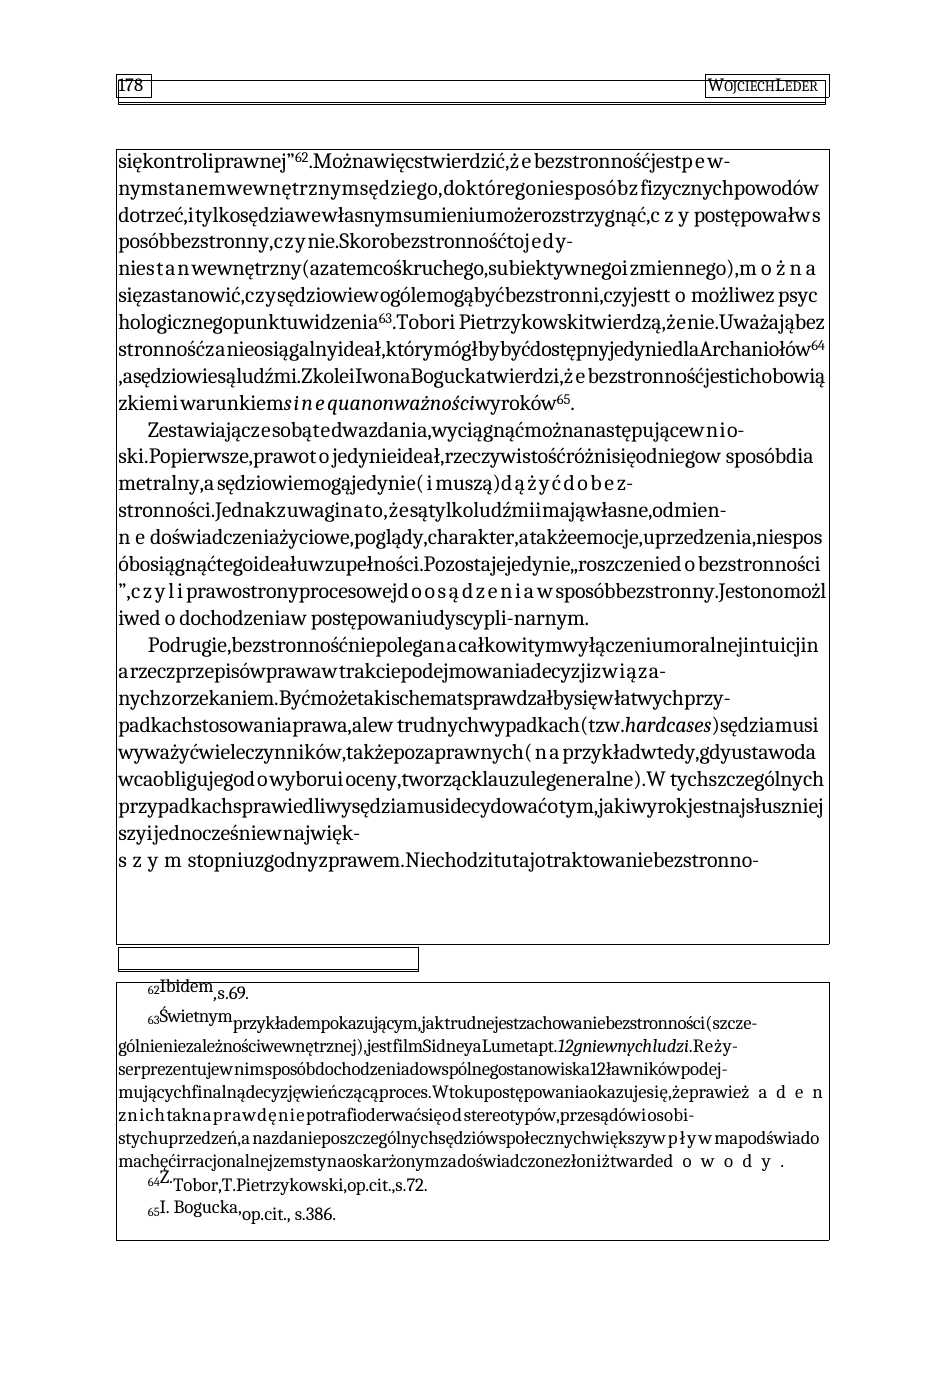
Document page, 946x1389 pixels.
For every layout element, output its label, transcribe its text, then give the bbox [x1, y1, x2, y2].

text Zestawiajączesobątedwazdania,wyciągnąćmożnanastępującewnio-ski.Popierwsze,prawotojedynieideał,rzeczywistośćróżnisięodniegowsposóbdiametralny,asędziowiemogąjedynie(imuszą)dążyćdobez-stronności.Jednakzuwaginato,żesątylkoludźmiimająwłasne,odmien-nedoświadczeniażyciowe,poglądy,charakter,atakżeemocje,uprzedzenia,niesposóbosiągnąćtegoideałuwzupełności.Pozostajejedynie„roszczeniedobezstronności”,czyliprawostronyprocesowejdoosądzeniawsposóbbezstronny.Jestonomożliwedodochodzeniawpostępowaniudyscypli-narnym. [118, 417, 827, 631]
text 62Ibidem,s.69. [148, 983, 829, 1004]
text WOJCIECHLEDER [707, 75, 828, 96]
text [118, 75, 151, 80]
text 64Z.Tobor,T.Pietrzykowski,op.cit.,s.72. [148, 1173, 829, 1195]
text Podrugie,bezstronnośćniepoleganacałkowitymwyłączeniumoralnejintuicjinarzeczprzepisówprawawtrakciepodejmowaniadecyzjizwiąza-nychzorzekaniem.Byćmożetakischematsprawdzałbysięwłatwychprzy-padkachstosowaniaprawa,alewtrudnychwypadkach(tzw.hardcases)sędziamusiwyważyćwieleczynników,takżepozaprawnych(naprzykładwtedy,gdyustawodawcaobligujegodowyboruioceny,tworzącklauzulegeneralne).Wtychszczególnychprzypadkachsprawiedliwysędziamusidecydowaćotym,jakiwyrokjestnajsłuszniejszyijednocześniewnajwięk-szymstopniuzgodnyzprawem.Niechodzitutajotraktowaniebezstronno- [118, 632, 827, 872]
text siękontroliprawnej”62.Możnawięcstwierdzić,żebezstronnośćjestpew-nymstanemwewnętrznymsędziego,doktóregoniesposóbzfizycznychpowodówdotrzeć,itylkosędziawewłasnymsumieniumożerozstrzygnąć,czypostępowałwsposóbbezstronny,czynie.Skorobezstronnośćtojedy-niestanwewnętrzny(azatemcośkruchego,subiektywnegoizmiennego),możnasięzastanowić,czysędziowiewogólemogąbyćbezstronni,czyjesttomożliwezpsychologicznegopunktuwidzenia63.ToboriPietrzykowskitwierdzą,żenie.Uważająbezstronnośćzanieosiągalnyideał,którymógłbybyćdostępnyjedyniedlaArchaniołów64,asędziowiesąludźmi.ZkoleiIwonaBoguckatwierdzi,żebezstronnośćjestichobowiązkiemiwarunkiemsinequanonważnościwyroków65. [118, 150, 827, 416]
text 65I. Bogucka,op.cit., s.386. [148, 1197, 829, 1226]
text 63Świetnymprzykładempokazującym,jaktrudnejestzachowaniebezstronności(szcze-gólnieniezależnościwewnętrznej),jestfilmSidneyaLumetapt.12gniewnychludzi.Reży-serprezentujewnimsposóbdochodzeniadowspólnegostanowiska12ławnikówpodej-mującychfinalnądecyzjęwieńczącąproces.Wtokupostępowaniaokazujesię,żeprawieżadenznichtaknaprawdęniepotrafioderwaćsięodstereotypów,przesądówiosobi-stychuprzedzeń,anazdanieposzczególnychsędziówspołecznychwiększywpływmapodświadomachęćirracjonalnejzemstynaoskarżonymzadoświadczonezłoniżtwardedowody. [118, 1005, 827, 1172]
text 178 [119, 81, 151, 96]
